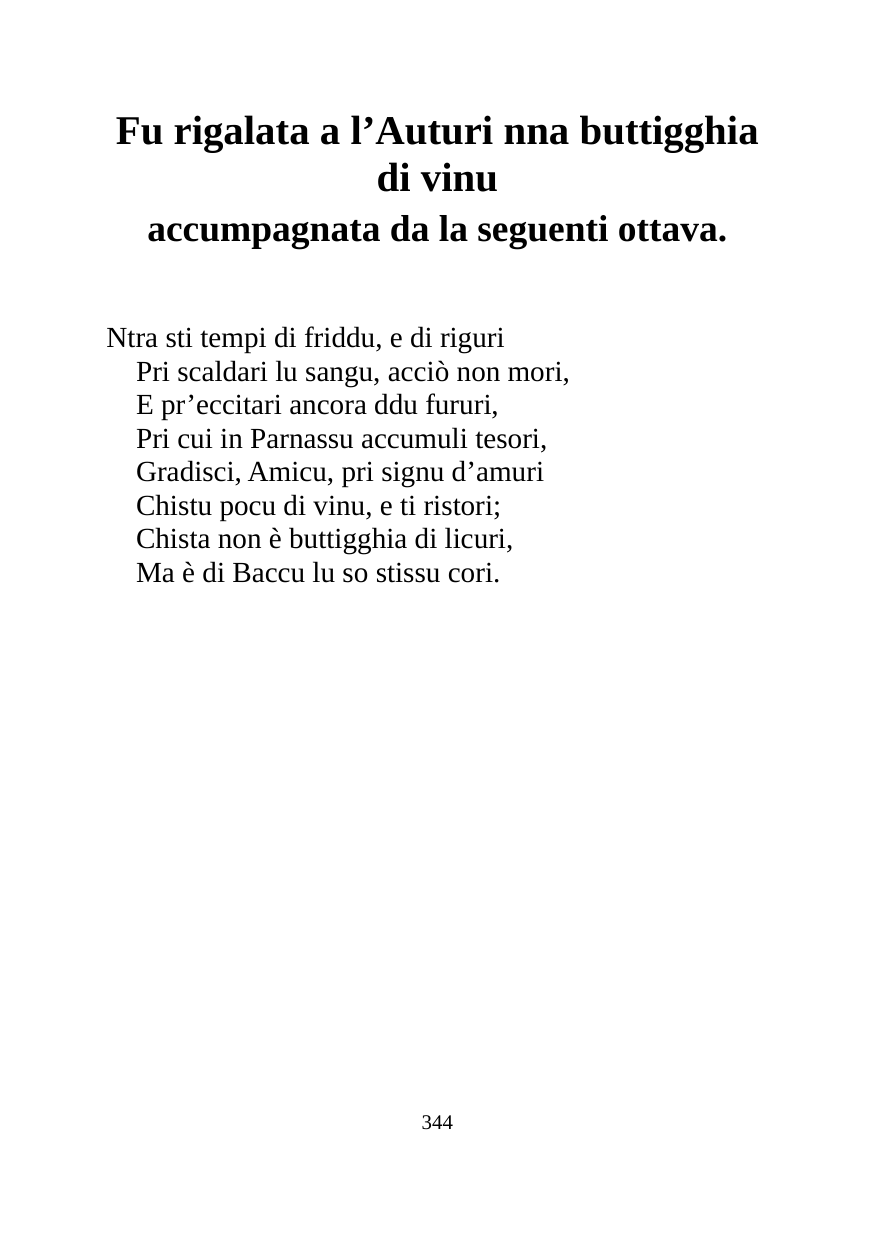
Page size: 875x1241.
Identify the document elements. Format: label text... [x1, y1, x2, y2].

text accumpagnata da la seguenti ottava. [106, 206, 768, 249]
text Ntra sti tempi di friddu, e di riguri Pri scaldari lu sangu, acciò non mori, E pr’eccitari ancora ddu fururi, Pri cui in Parnassu accumuli tesori, Gradisci, Amicu, pri signu d’amuri Chistu pocu di vinu, e ti ristori; Chista non è buttigghia di licuri, Ma è di Baccu lu so stissu cori. [106, 320, 768, 588]
subtitle Fu rigalata a l’Auturi nna buttigghia di vinu [106, 106, 768, 200]
